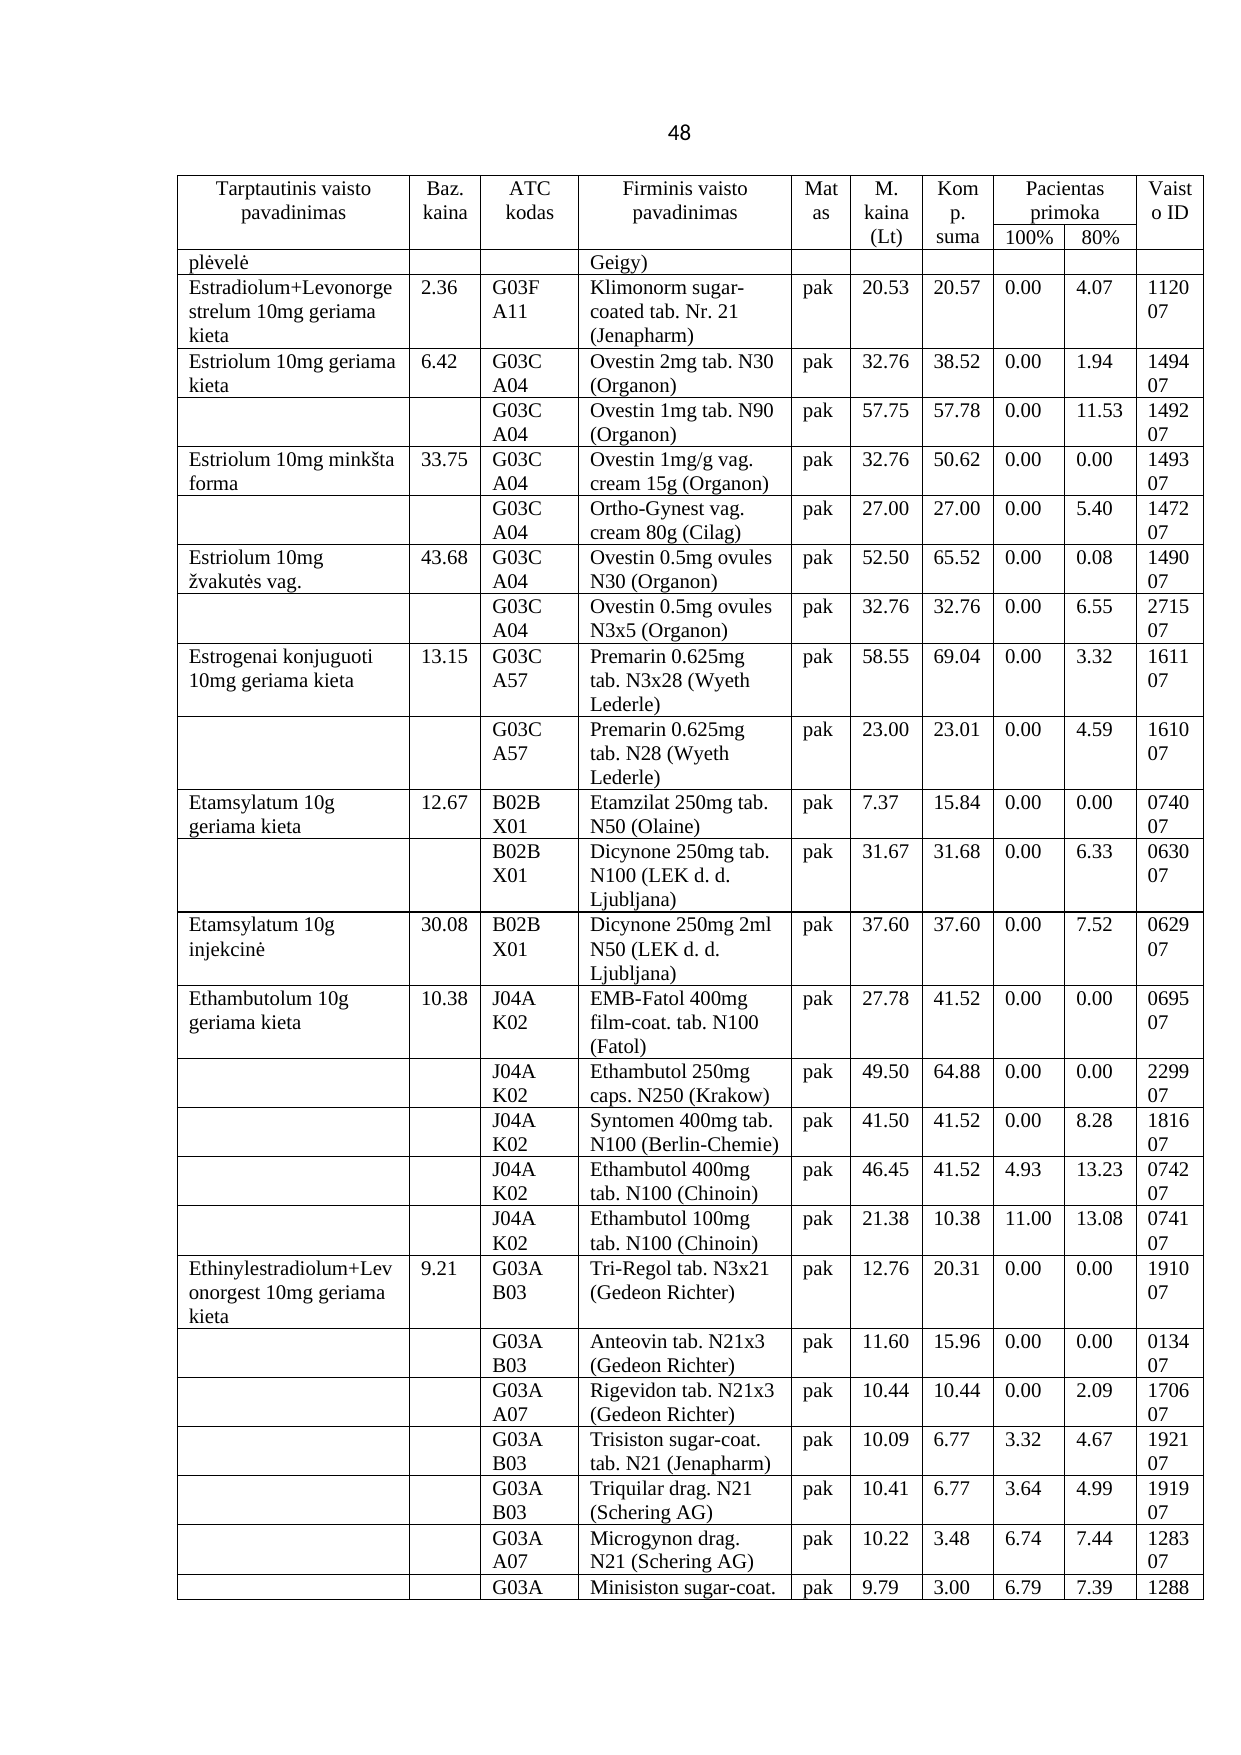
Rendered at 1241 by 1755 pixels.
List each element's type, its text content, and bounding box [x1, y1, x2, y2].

table_cell 27.00 [923, 496, 993, 544]
table_cell J04A K02 [481, 1108, 578, 1156]
table_cell 0.00 [1065, 1329, 1136, 1377]
table_cell [410, 717, 480, 789]
table_cell 27.00 [851, 496, 922, 544]
table_cell Ovestin 0.5mg ovules N3x5 (Organon) [579, 594, 791, 642]
table_cell 062907 [1137, 913, 1203, 984]
table_cell 23.00 [851, 717, 922, 789]
table_cell [178, 1525, 409, 1573]
table_cell J04A K02 [481, 1206, 578, 1254]
table_cell 0.00 [994, 594, 1064, 642]
table_cell 10.22 [851, 1525, 922, 1573]
table_cell 32.76 [851, 447, 922, 495]
table_cell [178, 1476, 409, 1524]
table_cell 0.00 [994, 644, 1064, 716]
table_cell 0.00 [994, 1256, 1064, 1328]
table_cell 30.08 [410, 913, 480, 984]
table_cell 0.00 [994, 913, 1064, 984]
table_cell [410, 496, 480, 544]
table_cell pak [792, 1108, 850, 1156]
table_cell 6.77 [923, 1476, 993, 1524]
table_cell 46.45 [851, 1157, 922, 1205]
table_cell [851, 250, 922, 274]
table_cell 7.39 [1065, 1575, 1136, 1599]
table_cell G03C A04 [481, 447, 578, 495]
table_cell Premarin 0.625mg tab. N3x28 (Wyeth Lederle) [579, 644, 791, 716]
table_cell 41.50 [851, 1108, 922, 1156]
table_cell 65.52 [923, 545, 993, 593]
table_cell 0.00 [994, 349, 1064, 397]
table_cell 10.38 [410, 986, 480, 1058]
table_cell Estriolum 10mg žvakutės vag. [178, 545, 409, 593]
table_cell 0.00 [1065, 1059, 1136, 1107]
table_cell 063007 [1137, 839, 1203, 911]
table_header Pacientas primoka [994, 176, 1136, 224]
table_cell 69.04 [923, 644, 993, 716]
table_cell 013407 [1137, 1329, 1203, 1377]
table_cell 33.75 [410, 447, 480, 495]
table_cell [410, 1329, 480, 1377]
table_cell 0.08 [1065, 545, 1136, 593]
table_cell Estradiolum+Levonorgestrelum 10mg geriama kieta [178, 275, 409, 347]
table_cell 0.00 [994, 839, 1064, 911]
table_cell [178, 1329, 409, 1377]
table_cell G03A B03 [481, 1476, 578, 1524]
table_cell pak [792, 839, 850, 911]
table_cell [178, 1059, 409, 1107]
table_cell 32.76 [851, 349, 922, 397]
table_cell [178, 1108, 409, 1156]
table_cell 6.42 [410, 349, 480, 397]
table_cell Geigy) [579, 250, 791, 274]
table_cell Estriolum 10mg geriama kieta [178, 349, 409, 397]
table_cell Estriolum 10mg minkšta forma [178, 447, 409, 495]
table_cell 12.76 [851, 1256, 922, 1328]
table_cell 58.55 [851, 644, 922, 716]
table_cell [410, 1476, 480, 1524]
table_cell Ovestin 1mg/g vag. cream 15g (Organon) [579, 447, 791, 495]
table_cell [178, 1378, 409, 1426]
table_cell 1.94 [1065, 349, 1136, 397]
table_cell 3.32 [994, 1427, 1064, 1475]
table_cell pak [792, 790, 850, 838]
table_cell 0.00 [1065, 790, 1136, 838]
table_cell G03C A04 [481, 496, 578, 544]
table_cell 15.96 [923, 1329, 993, 1377]
table_cell 074207 [1137, 1157, 1203, 1205]
table_cell 149007 [1137, 545, 1203, 593]
table_header M. kaina (Lt) [851, 176, 922, 249]
table_cell 3.64 [994, 1476, 1064, 1524]
table_cell pak [792, 1059, 850, 1107]
table_cell 10.38 [923, 1206, 993, 1254]
table_cell 2.09 [1065, 1378, 1136, 1426]
table_cell 13.15 [410, 644, 480, 716]
table_cell [178, 1427, 409, 1475]
table_cell 9.79 [851, 1575, 922, 1599]
table_cell 191907 [1137, 1476, 1203, 1524]
table_cell Ovestin 2mg tab. N30 (Organon) [579, 349, 791, 397]
table_cell J04A K02 [481, 1059, 578, 1107]
table_cell [178, 398, 409, 446]
table_cell G03A B03 [481, 1427, 578, 1475]
table_cell 6.77 [923, 1427, 993, 1475]
table_cell 10.44 [923, 1378, 993, 1426]
table_cell [410, 1427, 480, 1475]
table_cell [178, 496, 409, 544]
table_cell Etamzilat 250mg tab. N50 (Olaine) [579, 790, 791, 838]
table_cell [178, 1157, 409, 1205]
table_cell Ovestin 1mg tab. N90 (Organon) [579, 398, 791, 446]
table_cell Minisiston sugar-coat. [579, 1575, 791, 1599]
table_cell 191007 [1137, 1256, 1203, 1328]
table_cell 2.36 [410, 275, 480, 347]
table_header Vaisto ID [1137, 176, 1203, 249]
table_cell 0.00 [994, 398, 1064, 446]
table_cell Etamsylatum 10g injekcinė [178, 913, 409, 984]
table_cell [410, 250, 480, 274]
table_cell 0.00 [994, 986, 1064, 1058]
table_cell 21.38 [851, 1206, 922, 1254]
table_cell 50.62 [923, 447, 993, 495]
table_cell Premarin 0.625mg tab. N28 (Wyeth Lederle) [579, 717, 791, 789]
table_cell Tri-Regol tab. N3x21 (Gedeon Richter) [579, 1256, 791, 1328]
table_cell 6.33 [1065, 839, 1136, 911]
table_cell EMB-Fatol 400mg film-coat. tab. N100 (Fatol) [579, 986, 791, 1058]
table_cell 149307 [1137, 447, 1203, 495]
table_header Matas [792, 176, 850, 249]
table_cell G03C A04 [481, 545, 578, 593]
table_cell Dicynone 250mg 2ml N50 (LEK d. d. Ljubljana) [579, 913, 791, 984]
table_cell pak [792, 398, 850, 446]
table_cell B02B X01 [481, 839, 578, 911]
table_cell 112007 [1137, 275, 1203, 347]
table_cell 147207 [1137, 496, 1203, 544]
table_cell 32.76 [923, 594, 993, 642]
table_cell pak [792, 1575, 850, 1599]
table_cell pak [792, 1378, 850, 1426]
table_cell 149407 [1137, 349, 1203, 397]
table_cell 80% [1065, 225, 1136, 249]
table_cell pak [792, 1256, 850, 1328]
table_header Baz. kaina [410, 176, 480, 249]
table_cell 38.52 [923, 349, 993, 397]
table_cell 4.99 [1065, 1476, 1136, 1524]
table_cell 4.93 [994, 1157, 1064, 1205]
table_cell pak [792, 1476, 850, 1524]
table_cell pak [792, 913, 850, 984]
table_cell G03A A07 [481, 1378, 578, 1426]
table_cell 0.00 [994, 545, 1064, 593]
table_cell 161107 [1137, 644, 1203, 716]
table_cell J04A K02 [481, 986, 578, 1058]
table_cell Etamsylatum 10g geriama kieta [178, 790, 409, 838]
table_cell B02B X01 [481, 790, 578, 838]
table_cell pak [792, 545, 850, 593]
table_cell [410, 1108, 480, 1156]
table_cell [410, 398, 480, 446]
table_cell 0.00 [994, 1378, 1064, 1426]
table_header Tarptautinis vaisto pavadinimas [178, 176, 409, 249]
table_cell Rigevidon tab. N21x3 (Gedeon Richter) [579, 1378, 791, 1426]
table_cell pak [792, 349, 850, 397]
table_cell [410, 1525, 480, 1573]
table_cell B02B X01 [481, 913, 578, 984]
table_cell 11.00 [994, 1206, 1064, 1254]
table_cell G03C A04 [481, 349, 578, 397]
table_cell Ethambutol 250mg caps. N250 (Krakow) [579, 1059, 791, 1107]
table_cell J04A K02 [481, 1157, 578, 1205]
table_cell [410, 1575, 480, 1599]
table_cell 41.52 [923, 1108, 993, 1156]
table_cell 3.48 [923, 1525, 993, 1573]
table_cell Triquilar drag. N21 (Schering AG) [579, 1476, 791, 1524]
table_cell [178, 717, 409, 789]
table_cell 229907 [1137, 1059, 1203, 1107]
table_cell 20.57 [923, 275, 993, 347]
table_cell 069507 [1137, 986, 1203, 1058]
table_cell 11.53 [1065, 398, 1136, 446]
table_cell pak [792, 594, 850, 642]
table_cell 41.52 [923, 1157, 993, 1205]
table_cell [1137, 250, 1203, 274]
table_cell [178, 839, 409, 911]
table_cell 31.67 [851, 839, 922, 911]
table_cell [178, 1206, 409, 1254]
table_cell 13.23 [1065, 1157, 1136, 1205]
table_cell 0.00 [1065, 1256, 1136, 1328]
table_cell 0.00 [994, 1059, 1064, 1107]
table_cell 0.00 [994, 275, 1064, 347]
table_cell [481, 250, 578, 274]
table_cell 64.88 [923, 1059, 993, 1107]
table_cell Anteovin tab. N21x3 (Gedeon Richter) [579, 1329, 791, 1377]
table_cell [410, 594, 480, 642]
table_cell Klimonorm sugar-coated tab. Nr. 21 (Jenapharm) [579, 275, 791, 347]
table_cell [178, 594, 409, 642]
table_cell 128307 [1137, 1525, 1203, 1573]
table_cell Trisiston sugar-coat. tab. N21 (Jenapharm) [579, 1427, 791, 1475]
table_cell 7.52 [1065, 913, 1136, 984]
table_cell 0.00 [994, 1108, 1064, 1156]
table_cell G03C A04 [481, 398, 578, 446]
table_cell G03A B03 [481, 1256, 578, 1328]
table_cell pak [792, 1157, 850, 1205]
table_cell 170607 [1137, 1378, 1203, 1426]
table_cell 0.00 [994, 717, 1064, 789]
table_cell 3.32 [1065, 644, 1136, 716]
table_cell G03C A57 [481, 717, 578, 789]
table_cell 27.78 [851, 986, 922, 1058]
table_cell [410, 1157, 480, 1205]
table_cell 4.59 [1065, 717, 1136, 789]
table_cell 149207 [1137, 398, 1203, 446]
table_cell [994, 250, 1064, 274]
table_cell 192107 [1137, 1427, 1203, 1475]
table_cell 0.00 [994, 496, 1064, 544]
table_cell pak [792, 1525, 850, 1573]
table_cell pak [792, 1329, 850, 1377]
table_cell 49.50 [851, 1059, 922, 1107]
table_cell [1065, 250, 1136, 274]
table_cell 161007 [1137, 717, 1203, 789]
table_cell 41.52 [923, 986, 993, 1058]
table_cell 1288 [1137, 1575, 1203, 1599]
table_header Firminis vaisto pavadinimas [579, 176, 791, 249]
table_cell [410, 839, 480, 911]
table_cell 60.54 [923, 250, 993, 274]
table_header ATC kodas [481, 176, 578, 249]
table_cell 3.00 [923, 1575, 993, 1599]
table_cell 271507 [1137, 594, 1203, 642]
table_cell 0.00 [994, 790, 1064, 838]
table_cell G03A [481, 1575, 578, 1599]
table_cell 8.28 [1065, 1108, 1136, 1156]
table_cell 9.21 [410, 1256, 480, 1328]
table_cell pak [792, 496, 850, 544]
table_cell G03A A07 [481, 1525, 578, 1573]
table_cell [410, 1206, 480, 1254]
table_cell 57.78 [923, 398, 993, 446]
table_cell [792, 250, 850, 274]
table_cell pak [792, 717, 850, 789]
table_cell 32.76 [851, 594, 922, 642]
table_cell 52.50 [851, 545, 922, 593]
table_cell 4.07 [1065, 275, 1136, 347]
table_cell pak [792, 1427, 850, 1475]
table_cell pak [792, 275, 850, 347]
table_cell 20.31 [923, 1256, 993, 1328]
table_cell pak [792, 644, 850, 716]
table_cell 0.00 [994, 1329, 1064, 1377]
table_cell 37.60 [923, 913, 993, 984]
table_cell Ethinylestradiolum+Levonorgest 10mg geriama kieta [178, 1256, 409, 1328]
table_cell 4.67 [1065, 1427, 1136, 1475]
table_cell plėvelė [178, 250, 409, 274]
table_cell 6.79 [994, 1575, 1064, 1599]
table_cell 20.53 [851, 275, 922, 347]
table_cell Dicynone 250mg tab. N100 (LEK d. d. Ljubljana) [579, 839, 791, 911]
table_cell pak [792, 986, 850, 1058]
table_cell G03C A04 [481, 594, 578, 642]
table_cell Estrogenai konjuguoti 10mg geriama kieta [178, 644, 409, 716]
table_cell 100% [994, 225, 1064, 249]
table_cell [178, 1575, 409, 1599]
table_cell 6.55 [1065, 594, 1136, 642]
table_cell 10.44 [851, 1378, 922, 1426]
table_cell [410, 1378, 480, 1426]
table_cell 23.01 [923, 717, 993, 789]
table_cell pak [792, 1206, 850, 1254]
table_cell 10.09 [851, 1427, 922, 1475]
table_cell Ethambutol 400mg tab. N100 (Chinoin) [579, 1157, 791, 1205]
table_cell 15.84 [923, 790, 993, 838]
table_cell 0.00 [1065, 986, 1136, 1058]
table_cell G03A B03 [481, 1329, 578, 1377]
table_cell 10.41 [851, 1476, 922, 1524]
table_cell 13.08 [1065, 1206, 1136, 1254]
table_cell 43.68 [410, 545, 480, 593]
table_cell pak [792, 447, 850, 495]
table_header Komp. suma (Lt) [923, 176, 993, 249]
table_cell 5.40 [1065, 496, 1136, 544]
table_cell 074107 [1137, 1206, 1203, 1254]
table_cell 12.67 [410, 790, 480, 838]
table_cell Ovestin 0.5mg ovules N30 (Organon) [579, 545, 791, 593]
table_cell 37.60 [851, 913, 922, 984]
table_cell Ortho-Gynest vag. cream 80g (Cilag) [579, 496, 791, 544]
table_cell Microgynon drag. N21 (Schering AG) [579, 1525, 791, 1573]
table_cell 181607 [1137, 1108, 1203, 1156]
table_cell Ethambutolum 10g geriama kieta [178, 986, 409, 1058]
table_cell G03F A11 [481, 275, 578, 347]
table_cell 31.68 [923, 839, 993, 911]
table_cell 0.00 [994, 447, 1064, 495]
table_cell [410, 1059, 480, 1107]
table_cell 11.60 [851, 1329, 922, 1377]
table_cell G03C A57 [481, 644, 578, 716]
table_cell 6.74 [994, 1525, 1064, 1573]
table_cell 7.44 [1065, 1525, 1136, 1573]
table_cell 57.75 [851, 398, 922, 446]
table_cell 0.00 [1065, 447, 1136, 495]
table_cell 074007 [1137, 790, 1203, 838]
table_cell Syntomen 400mg tab. N100 (Berlin-Chemie) [579, 1108, 791, 1156]
table_cell Ethambutol 100mg tab. N100 (Chinoin) [579, 1206, 791, 1254]
table_cell 7.37 [851, 790, 922, 838]
